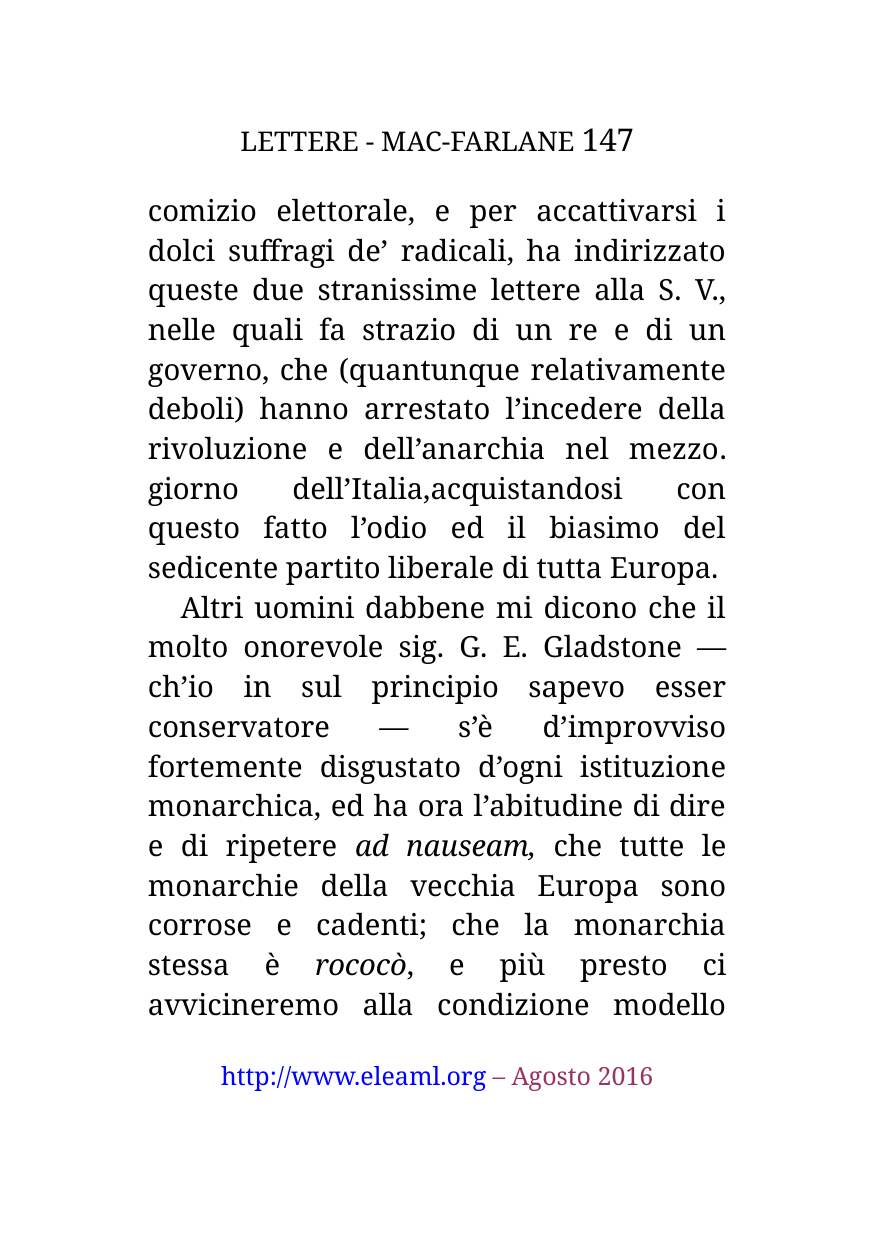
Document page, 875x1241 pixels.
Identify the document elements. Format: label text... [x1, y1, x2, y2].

text comizio elettorale, e per accattivarsi i dolci suffragi de’ radicali, ha indirizzato queste due stranissime lettere alla S. V., nelle quali fa strazio di un re e di un governo, che (quantunque relativamente deboli) hanno arrestato l’incedere della rivoluzione e dell’anarchia nel mezzo. giorno dell’Italia,acquistandosi con questo fatto l’odio ed il biasimo del sedicente partito liberale di tutta Europa. [148, 190, 726, 587]
text Altri uomini dabbene mi dicono che il molto onorevole sig. G. E. Gladstone — ch’io in sul principio sapevo esser conservatore — s’è d’improvviso fortemente disgustato d’ogni istituzione monarchica, ed ha ora l’abitudine di dire e di ripetere ad nauseam, che tutte le monarchie della vecchia Europa sono corrose e cadenti; che la monarchia stessa è rococò, e più presto ci avvicineremo alla condizione modello [148, 587, 726, 1024]
